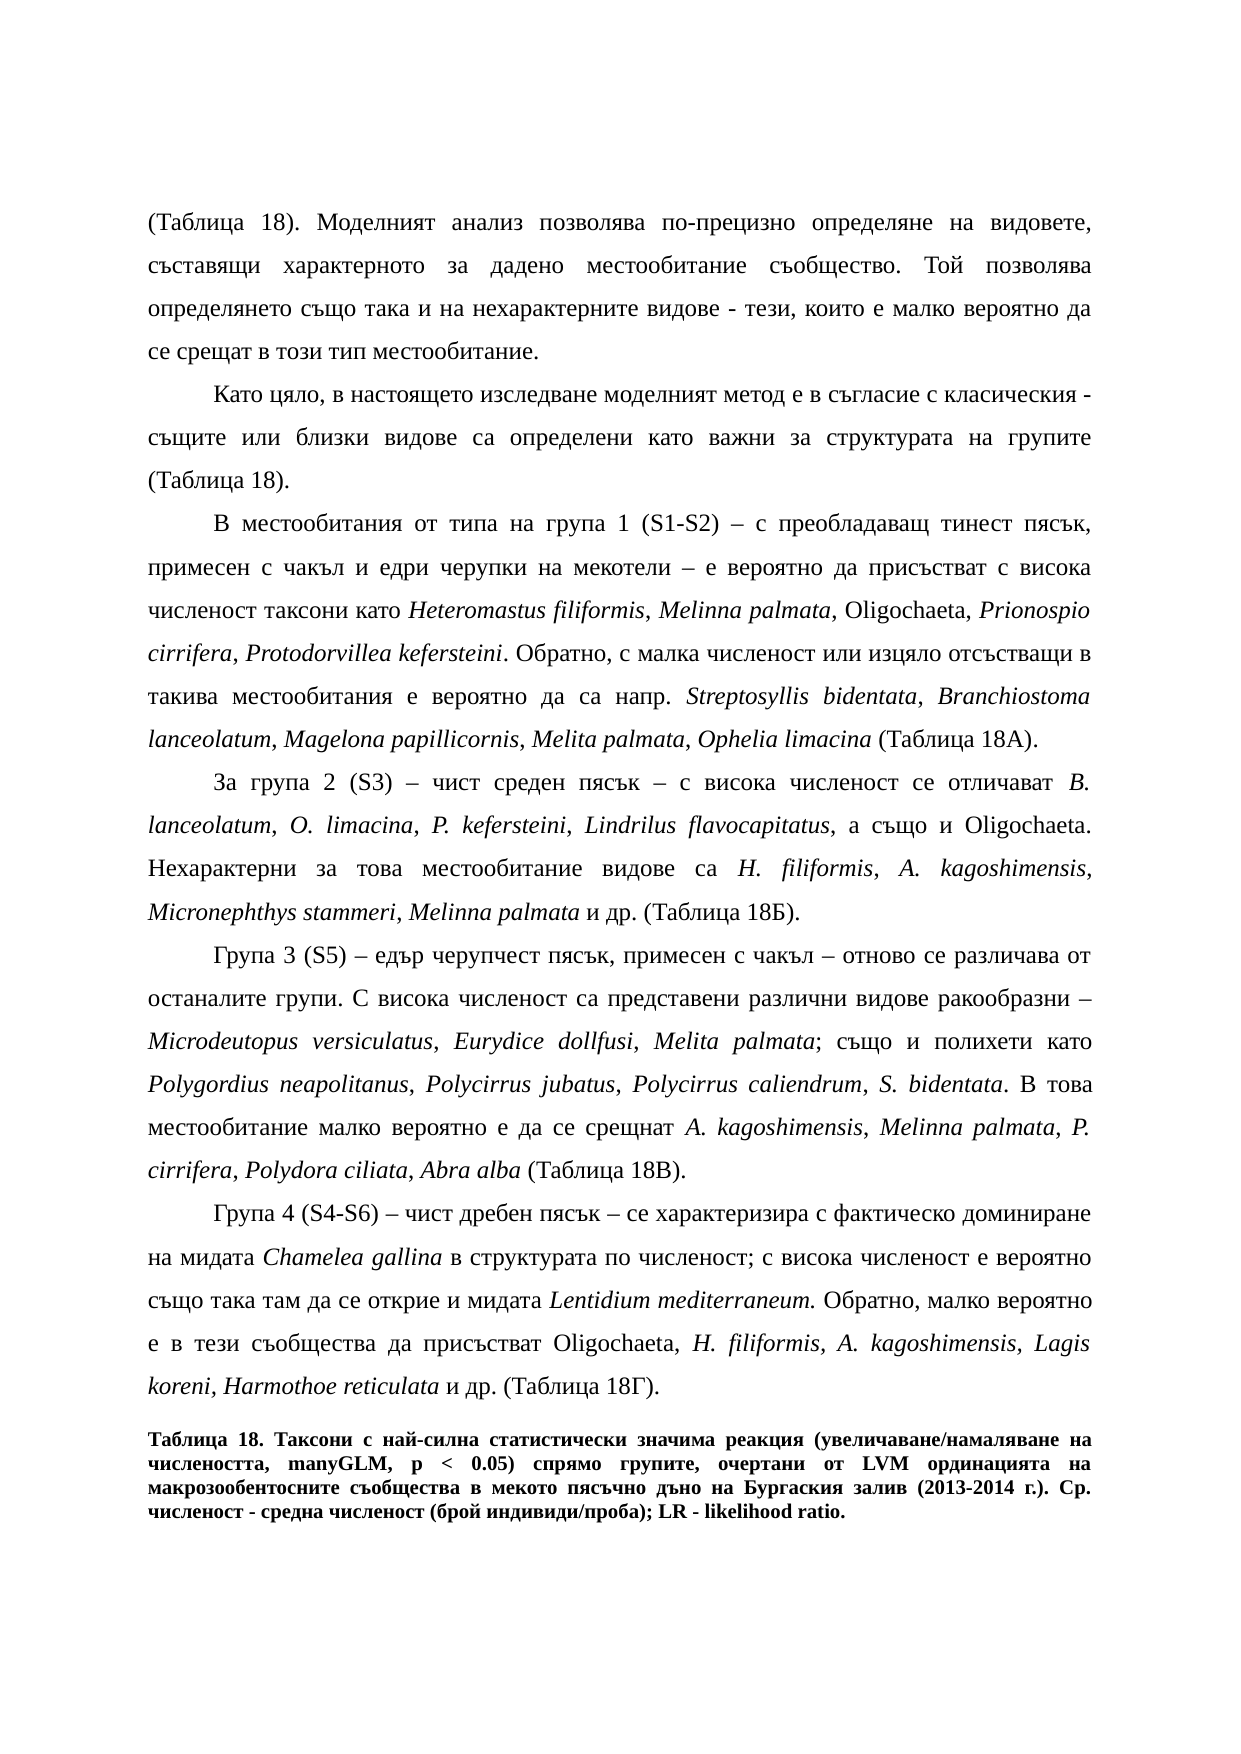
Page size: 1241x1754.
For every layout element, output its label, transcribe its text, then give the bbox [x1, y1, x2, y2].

text Като цяло, в настоящето изследване моделният метод е в съгласие с класическия - същите или близки видове са определени като важни за структурата на групите (Таблица 18). [148, 379, 1093, 494]
text В местообитания от типа на група 1 (S1-S2) – с преобладаващ тинест пясък, примесен с чакъл и едри черупки на мекотели – е вероятно да присъстват с висока численост таксони като Heteromastus filiformis, Melinna palmata, Oligochaeta, Prionospio cirrifera, Protodorvillea kefersteini. Обратно, с малка численост или изцяло отсъстващи в такива местообитания е вероятно да са напр. Streptosyllis bidentata, Branchiostoma lanceolatum, Magelona papillicornis, Melita palmata, Ophelia limacina (Таблица 18А). [148, 508, 1093, 753]
text Група 3 (S5) – едър черупчест пясък, примесен с чакъл – отново се различава от останалите групи. С висока численост са представени различни видове ракообразни – Microdeutopus versiculatus, Eurydice dollfusi, Melita palmata; също и полихети като Polygordius neapolitanus, Polycirrus jubatus, Polycirrus caliendrum, S. bidentata. В това местообитание малко вероятно е да се срещнат A. kagoshimensis, Melinna palmata, P. cirrifera, Polydora ciliata, Abra alba (Таблица 18В). [148, 940, 1093, 1184]
text Група 4 (S4-S6) – чист дребен пясък – се характеризира с фактическо доминиране на мидата Chamelea gallina в структурата по численост; с висока численост е вероятно също така там да се открие и мидата Lentidium mediterraneum. Обратно, малко вероятно е в тези съобщества да присъстват Oligochaeta, H. filiformis, A. kagoshimensis, Lagis koreni, Harmothoe reticulata и др. (Таблица 18Г). [148, 1198, 1093, 1400]
text (Таблица 18). Моделният анализ позволява по-прецизно определяне на видовете, съставящи характерното за дадено местообитание съобщество. Той позволява определянето също така и на нехарактерните видове - тези, които е малко вероятно да се срещат в този тип местообитание. [148, 207, 1093, 365]
text Таблица 18. Таксони с най-силна статистически значима реакция (увеличаване/намаляване на числеността, manyGLM, p < 0.05) спрямо групите, очертани от LVM ординацията на макрозообентосните съобщества в мекото пясъчно дъно на Бургаския залив (2013-2014 г.). Ср. численост - средна численост (брой индивиди/проба); LR - likelihood ratio. [148, 1427, 1093, 1523]
text За група 2 (S3) – чист среден пясък – с висока численост се отличават B. lanceolatum, O. limacina, P. kefersteini, Lindrilus flavocapitatus, а също и Oligochaeta. Нехарактерни за това местообитание видове са H. filiformis, A. kagoshimensis, Micronephthys stammeri, Melinna palmata и др. (Таблица 18Б). [148, 767, 1093, 925]
